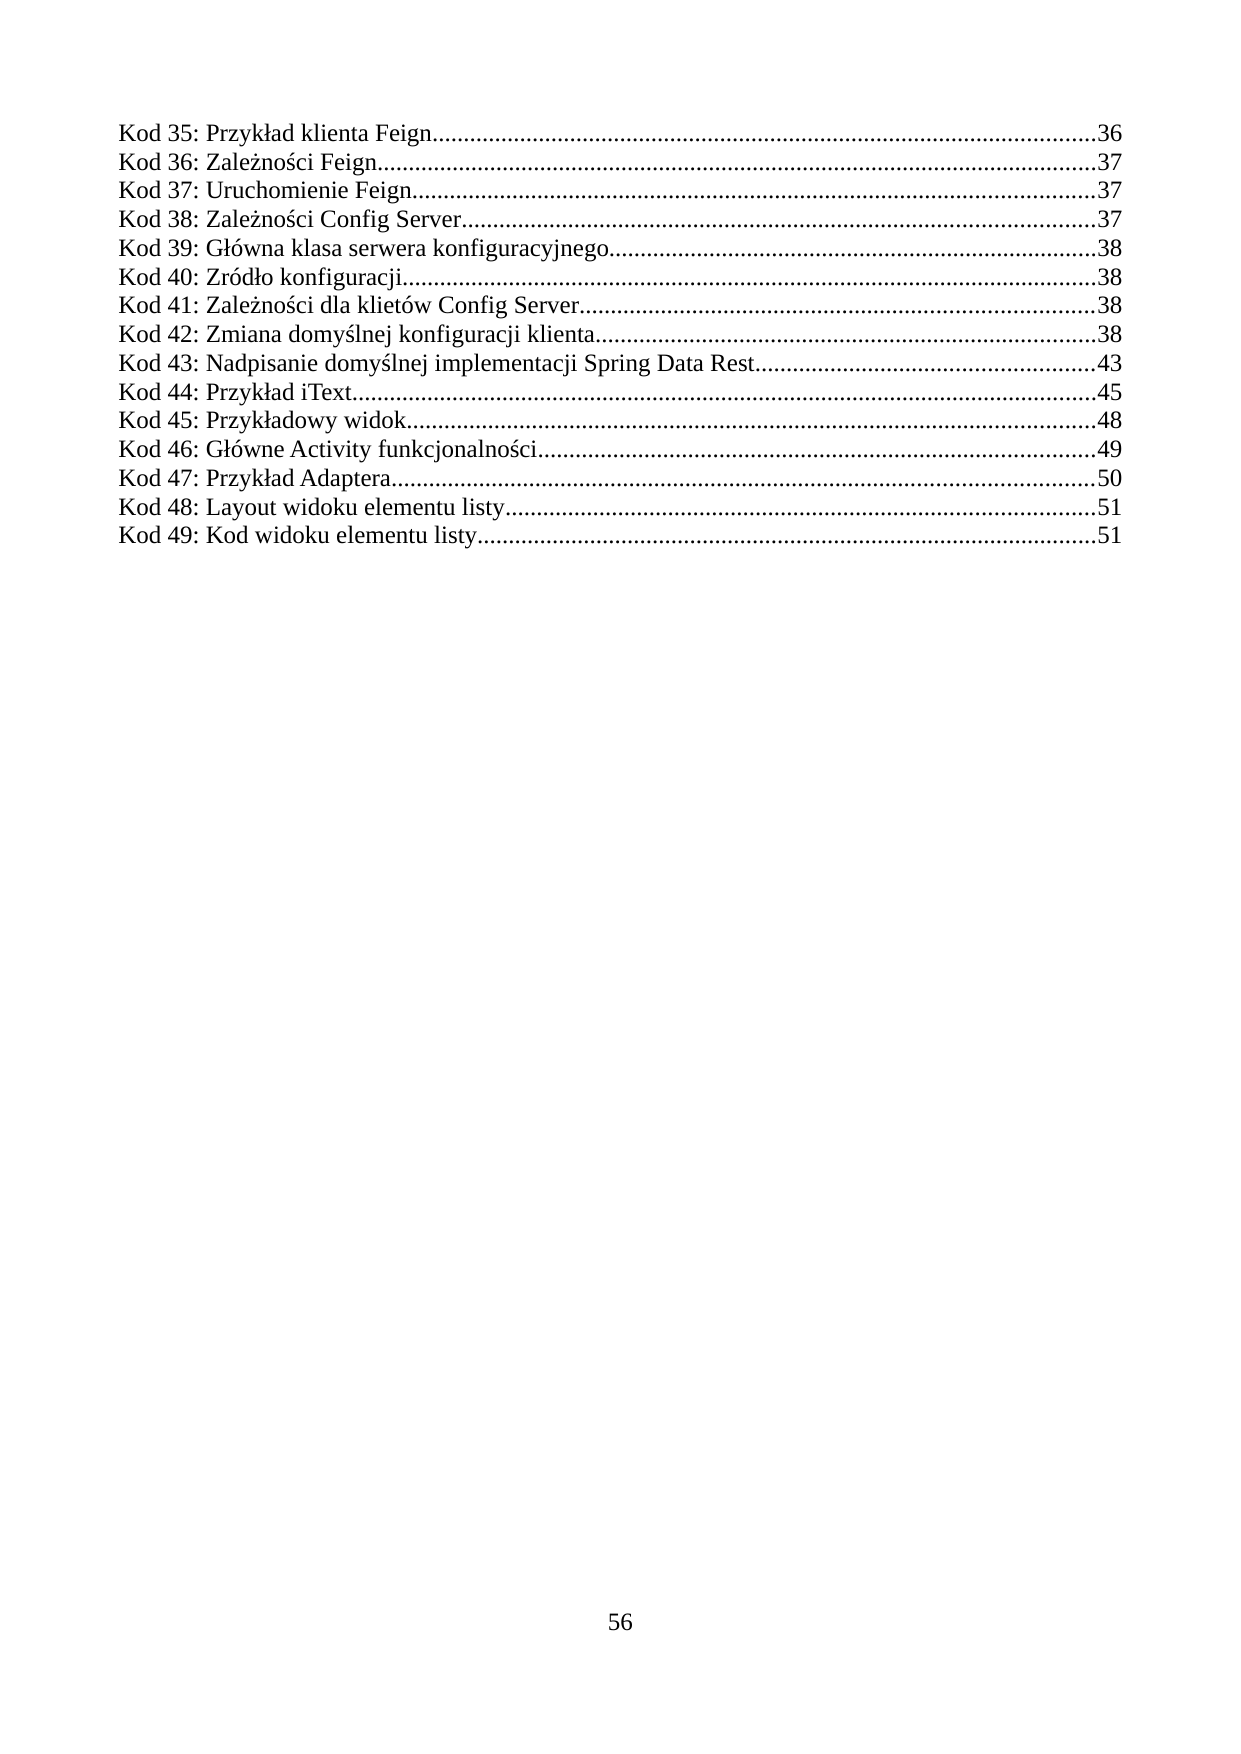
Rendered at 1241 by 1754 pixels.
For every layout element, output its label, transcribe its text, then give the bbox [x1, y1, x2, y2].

text Kod 38: Zależności Config Server 37 [118, 204, 1122, 233]
text Kod 44: Przykład iText 45 [118, 377, 1122, 406]
text Kod 43: Nadpisanie domyślnej implementacji Spring Data Rest 43 [118, 348, 1122, 377]
text Kod 35: Przykład klienta Feign 36 [118, 118, 1122, 147]
text Kod 42: Zmiana domyślnej konfiguracji klienta 38 [118, 319, 1122, 348]
text Kod 37: Uruchomienie Feign 37 [118, 176, 1122, 204]
text Kod 39: Główna klasa serwera konfiguracyjnego 38 [118, 233, 1122, 262]
text Kod 49: Kod widoku elementu listy 51 [118, 521, 1122, 549]
text Kod 47: Przykład Adaptera 50 [118, 463, 1122, 492]
text Kod 45: Przykładowy widok 48 [118, 406, 1122, 434]
text Kod 36: Zależności Feign 37 [118, 147, 1122, 176]
text Kod 48: Layout widoku elementu listy 51 [118, 492, 1122, 521]
text Kod 40: Zródło konfiguracji 38 [118, 262, 1122, 291]
text Kod 41: Zależności dla klietów Config Server 38 [118, 291, 1122, 319]
text Kod 46: Główne Activity funkcjonalności 49 [118, 434, 1122, 463]
